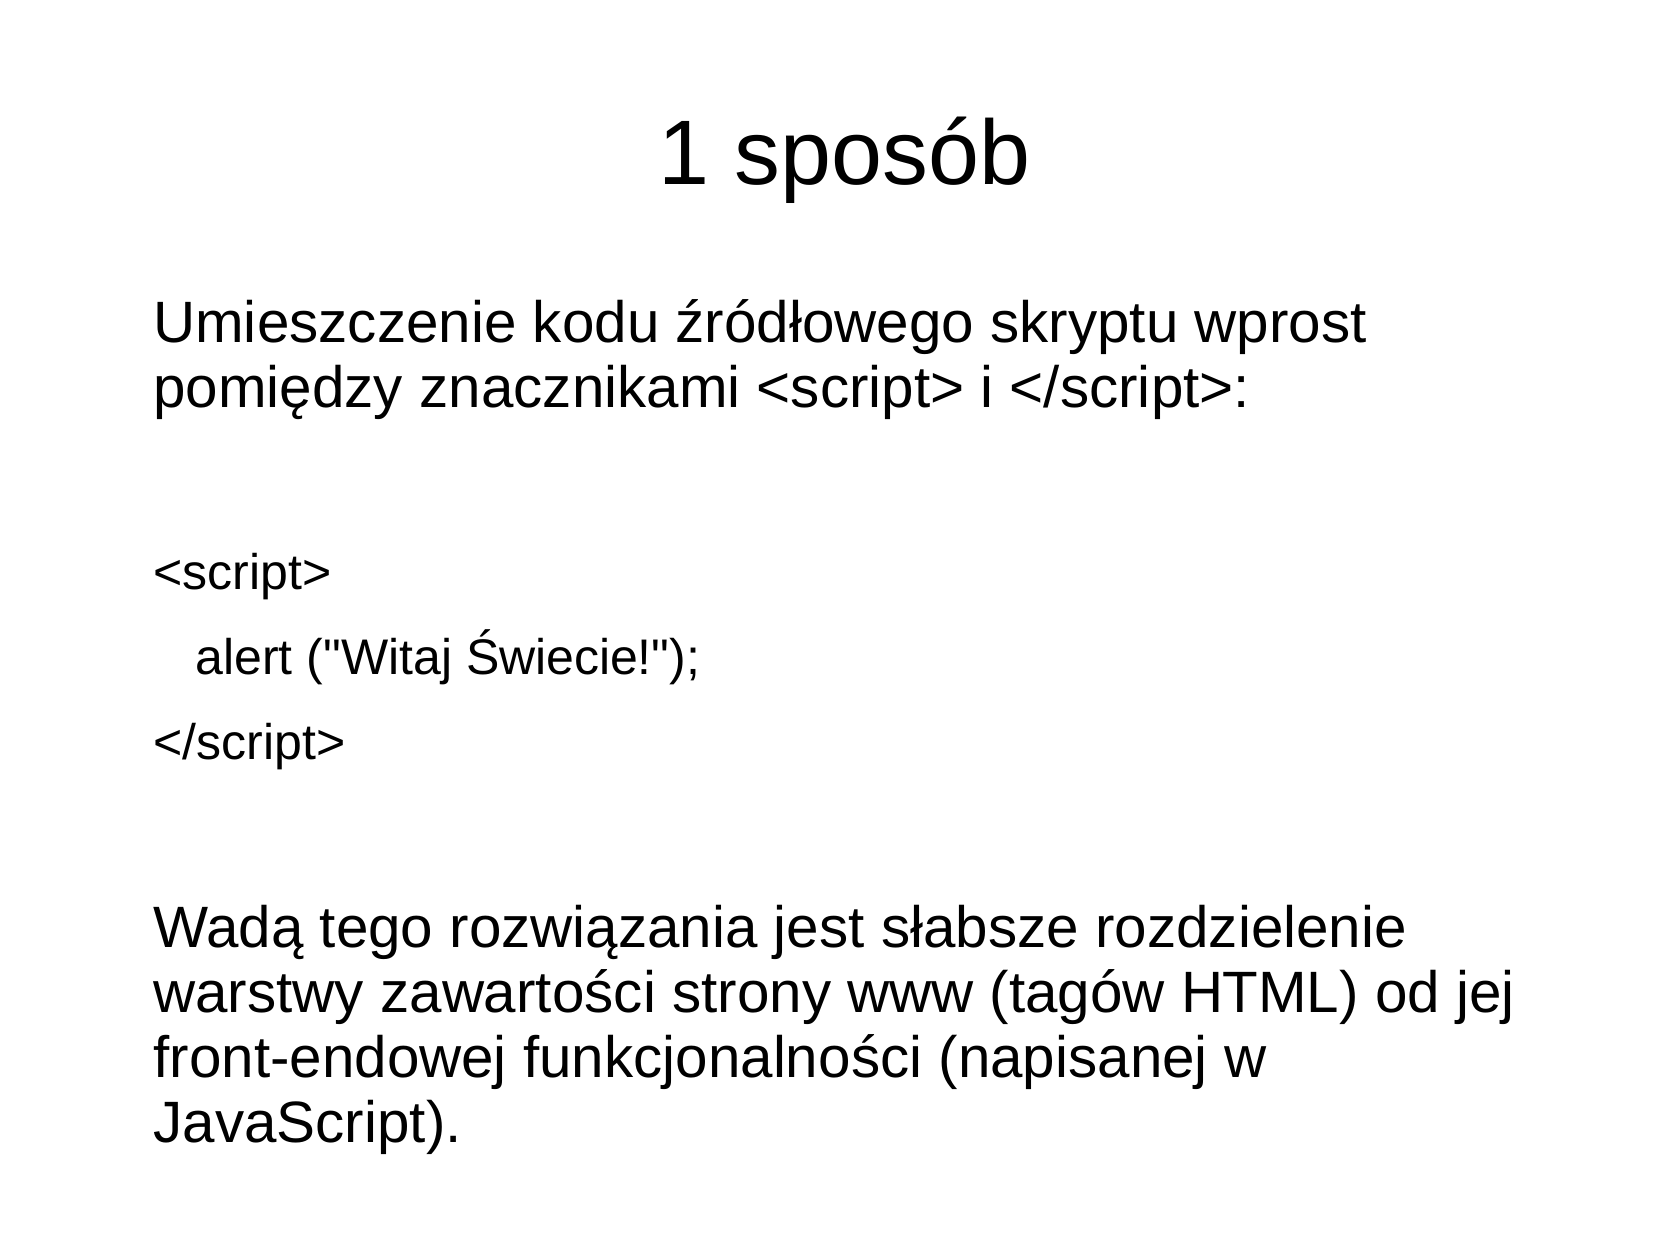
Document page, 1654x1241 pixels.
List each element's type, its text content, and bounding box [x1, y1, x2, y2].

list Umieszczenie kodu źródłowego skryptu wprost pomiędzy znacznikami <script> i </script>: <script> alert ("Witaj Świecie!"); </script> Wadą tego rozwiązania jest słabsze rozdzielenie warstwy zawartości strony www (tagów HTML) od jej front-endowej funkcjonalności (napisanej w JavaScript). [82, 290, 1571, 1153]
title 1 sposób [82, 49, 1571, 257]
